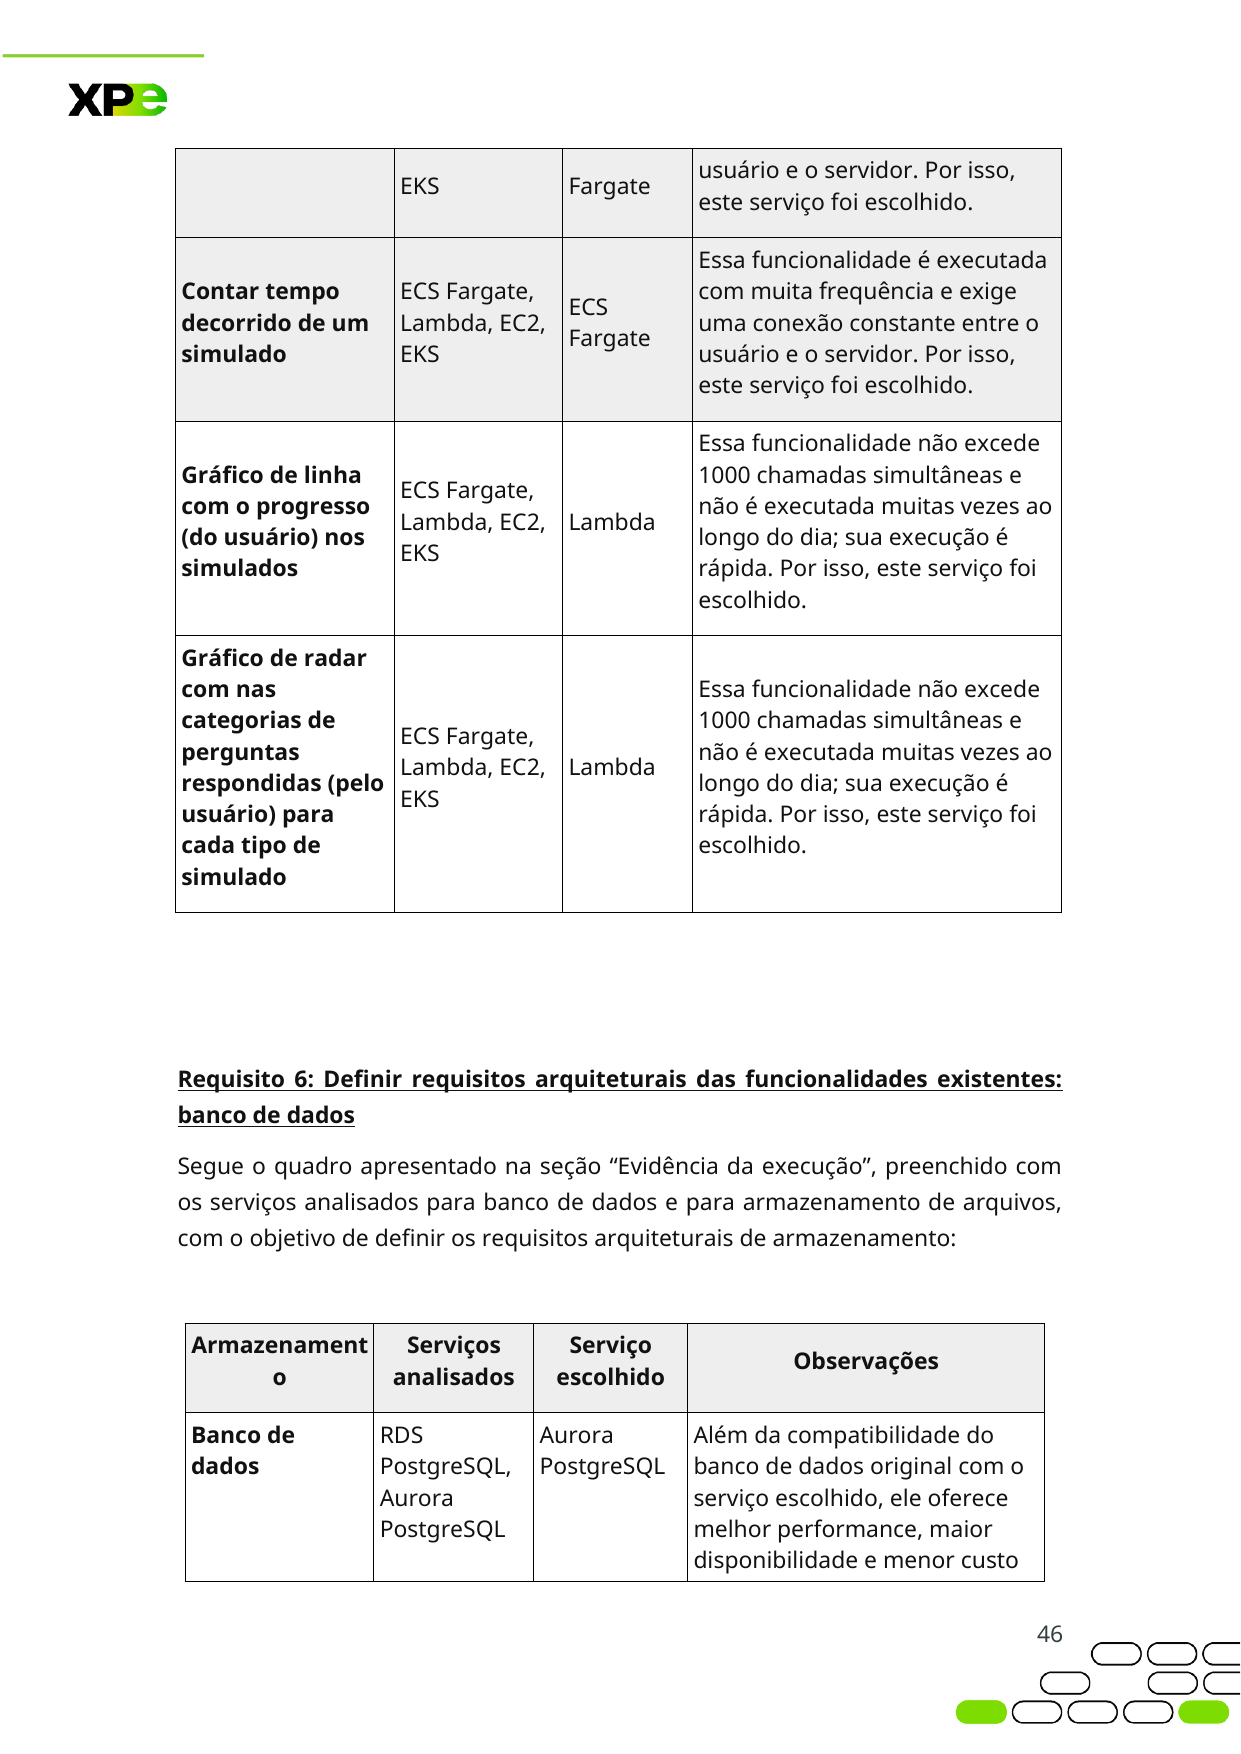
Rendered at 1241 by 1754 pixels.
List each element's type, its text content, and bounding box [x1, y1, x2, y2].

table_cell usuário e o servidor. Por isso, este serviço foi escolhido. [693, 149, 1061, 237]
table_cell Essa funcionalidade é executada com muita frequência e exige uma conexão constante entre o usuário e o servidor. Por isso, este serviço foi escolhido. [693, 238, 1061, 421]
table_cell Aurora PostgreSQL [534, 1413, 687, 1581]
text Requisito 6: Definir requisitos arquiteturais das funcionalidades existentes: [177, 1063, 1063, 1090]
table_header Serviços analisados [374, 1324, 533, 1412]
table_cell RDS PostgreSQL, Aurora PostgreSQL [374, 1413, 533, 1581]
table_header Serviço escolhido [534, 1324, 687, 1412]
table_cell Lambda [563, 636, 692, 912]
picture [955, 1642, 1241, 1724]
table_cell EKS [395, 149, 562, 237]
picture [2, 51, 205, 148]
table_cell Contar tempo decorrido de um simulado [176, 238, 394, 421]
table_cell Gráfico de radar com nas categorias de perguntas respondidas (pelo usuário) para cada tipo de simulado [176, 636, 394, 912]
table_header Observações [688, 1324, 1044, 1412]
table_cell [176, 149, 394, 237]
table_cell Banco de dados [186, 1413, 373, 1581]
table_cell Gráfico de linha com o progresso (do usuário) nos simulados [176, 422, 394, 635]
table_cell ECS Fargate, Lambda, EC2, EKS [395, 422, 562, 635]
text Segue o quadro apresentado na seção “Evidência da execução”, preenchido com os serviços analisados para banco de dados e para armazenamento de arquivos, com o objetivo de definir os requisitos arquiteturais de armazenamento: [177, 1150, 1063, 1253]
table_cell Essa funcionalidade não excede 1000 chamadas simultâneas e não é executada muitas vezes ao longo do dia; sua execução é rápida. Por isso, este serviço foi escolhido. [693, 422, 1061, 635]
table_cell ECS Fargate [563, 238, 692, 421]
table_cell Fargate [563, 149, 692, 237]
table_cell Essa funcionalidade não excede 1000 chamadas simultâneas e não é executada muitas vezes ao longo do dia; sua execução é rápida. Por isso, este serviço foi escolhido. [693, 636, 1061, 912]
table_cell Além da compatibilidade do banco de dados original com o serviço escolhido, ele oferece melhor performance, maior disponibilidade e menor custo [688, 1413, 1044, 1581]
table_header Armazenamento [186, 1324, 373, 1412]
text banco de dados [177, 1091, 1063, 1130]
table_cell Lambda [563, 422, 692, 635]
table_cell ECS Fargate, Lambda, EC2, EKS [395, 636, 562, 912]
table_cell ECS Fargate, Lambda, EC2, EKS [395, 238, 562, 421]
